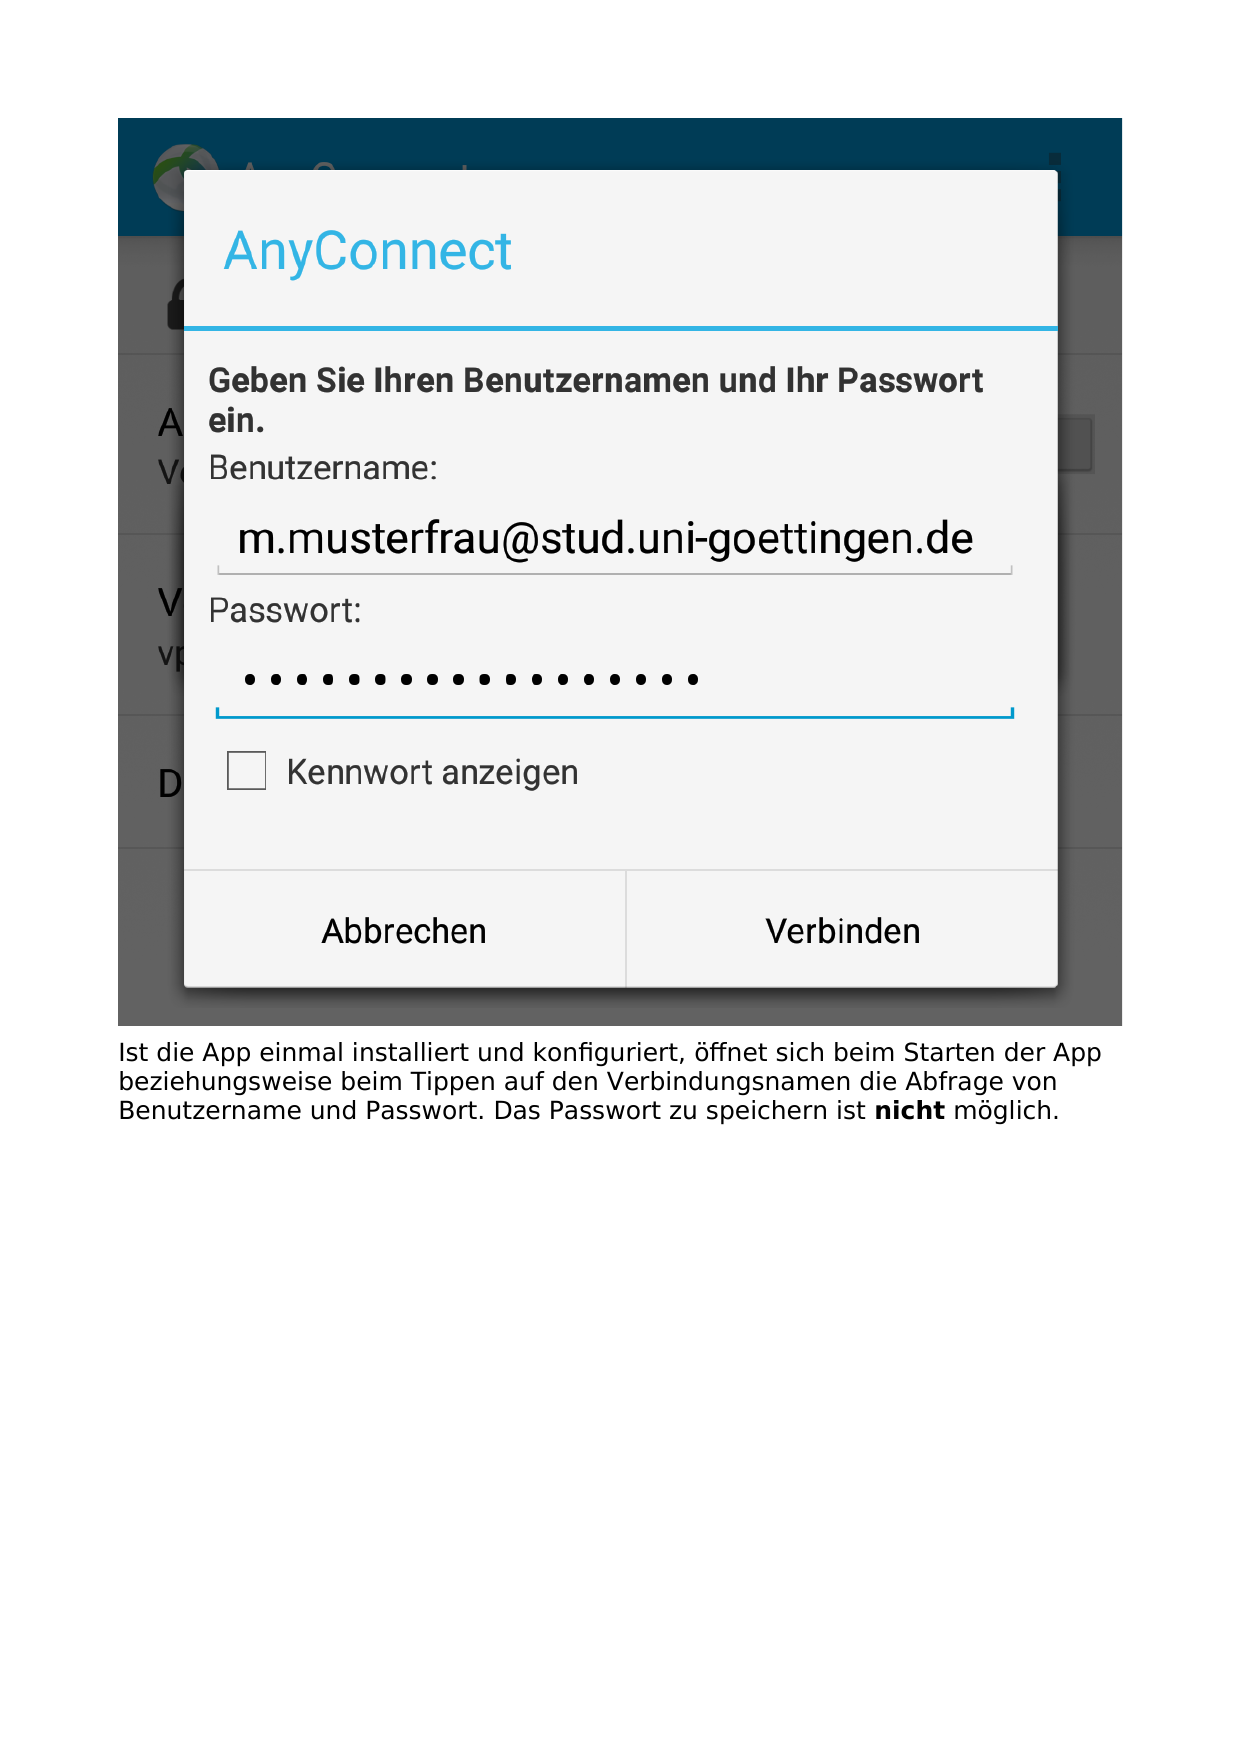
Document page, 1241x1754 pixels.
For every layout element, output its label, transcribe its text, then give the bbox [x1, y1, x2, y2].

picture [1050, 154, 1060, 164]
picture [118, 145, 1123, 1026]
text Ist die App einmal installiert und konfiguriert, öffnet sich beim Starten der App beziehungsweise beim Tippen auf den Verbindungsnamen die Abfrage von Benutzername und Passwort. Das Passwort zu speichern ist nicht möglich. [118, 1038, 1122, 1154]
